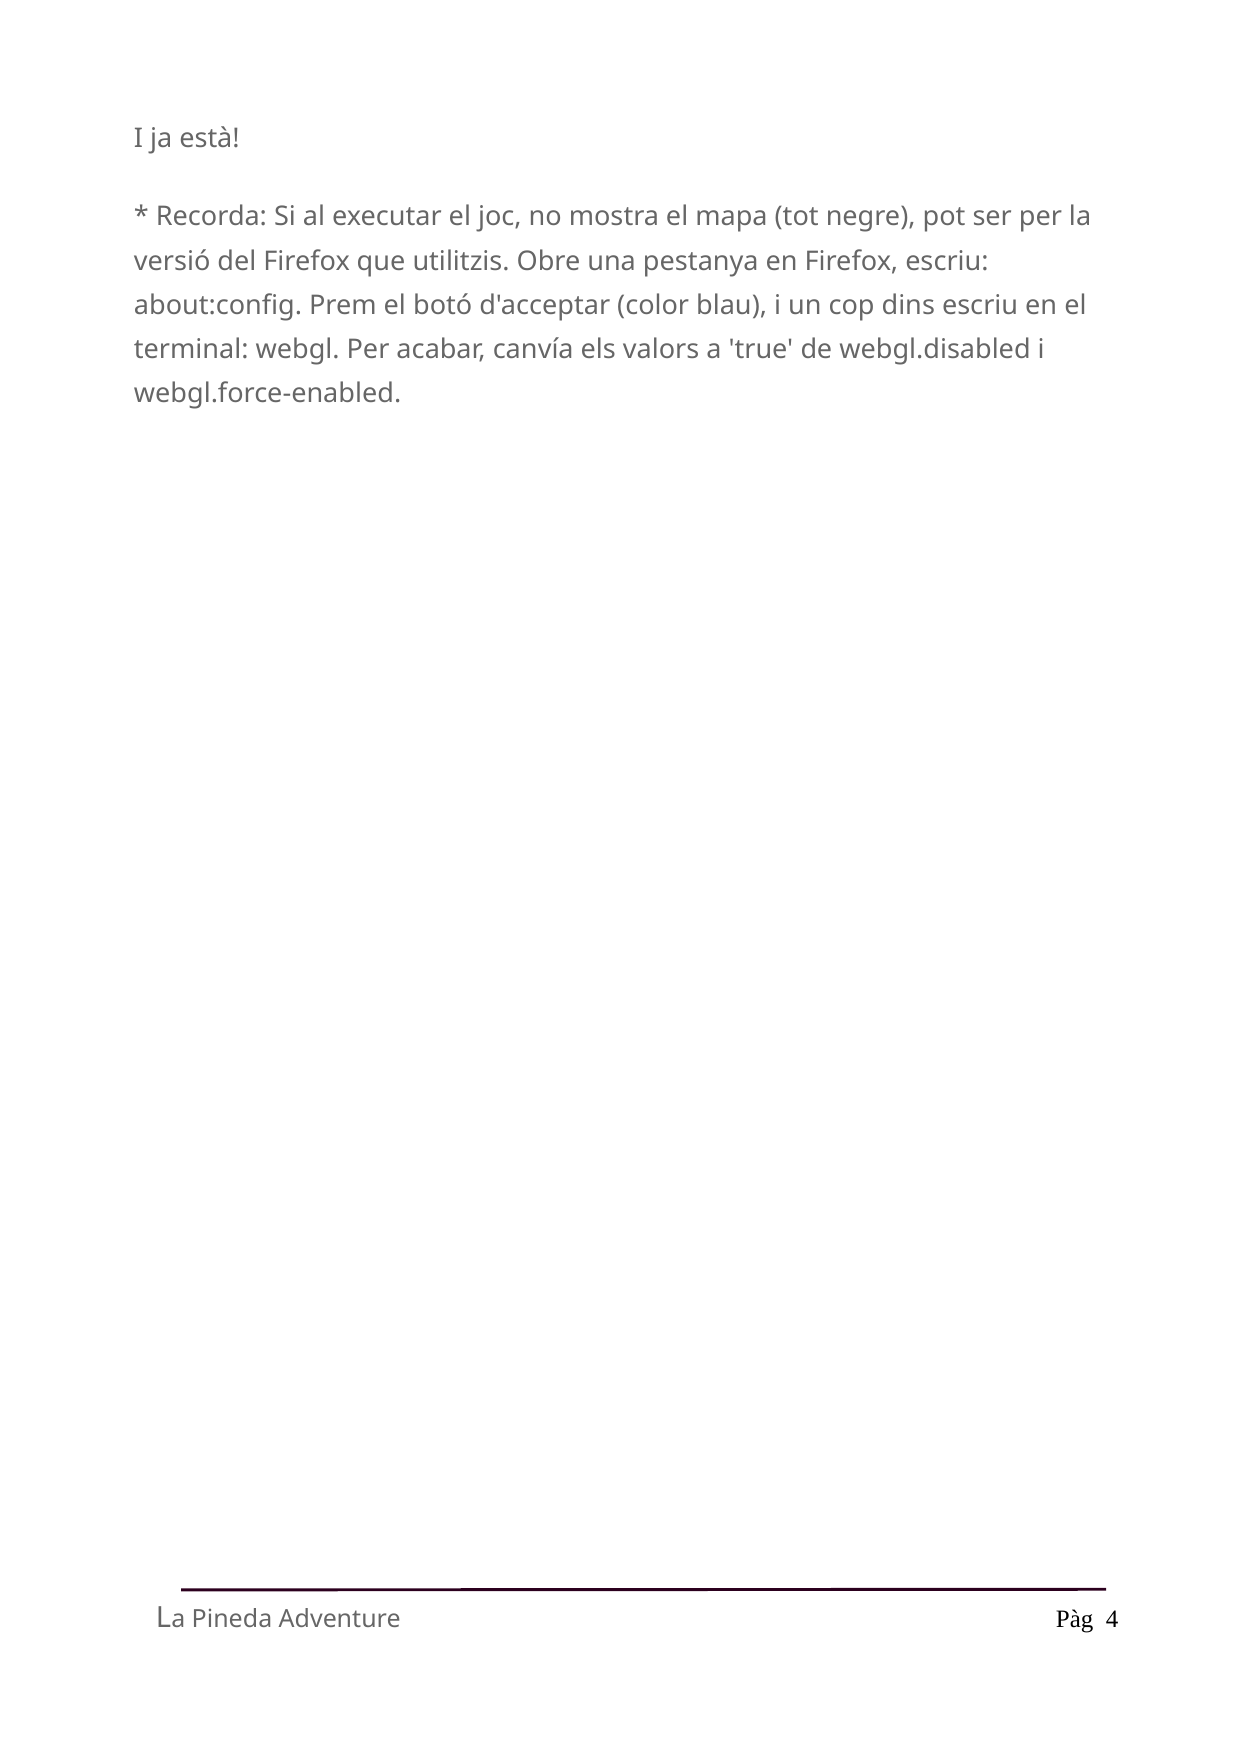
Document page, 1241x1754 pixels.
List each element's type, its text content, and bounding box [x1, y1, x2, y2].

text * Recorda: Si al executar el joc, no mostra el mapa (tot negre), pot ser per la versió del Firefox que utilitzis. Obre una pestanya en Firefox, escriu: about:config. Prem el botó d'acceptar (color blau), i un cop dins escriu en el terminal: webgl. Per acabar, canvía els valors a 'true' de webgl.disabled i webgl.force-enabled. [134, 197, 1106, 410]
text I ja està! [134, 118, 1106, 155]
